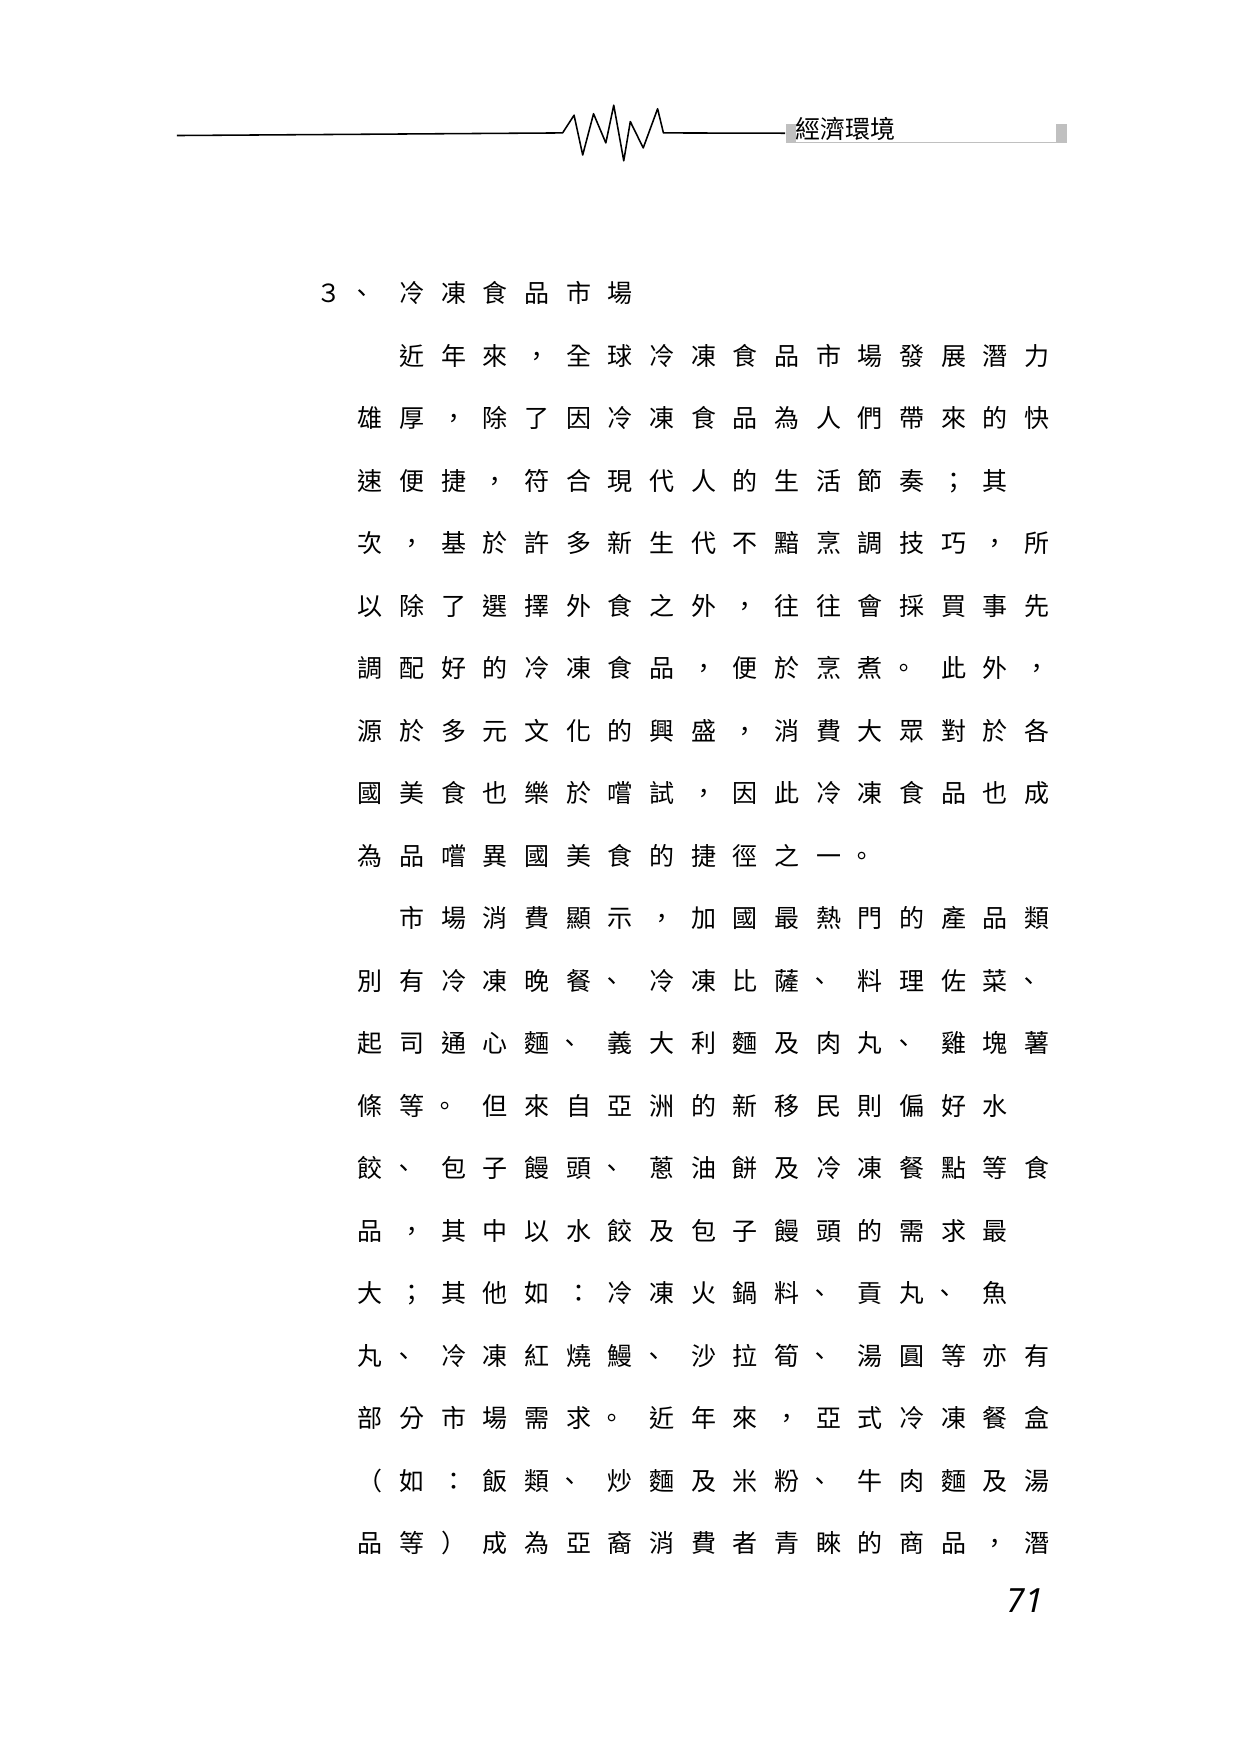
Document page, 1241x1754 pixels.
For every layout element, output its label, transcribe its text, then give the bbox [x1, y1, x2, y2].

text ３、冷凍食品市場 [281, 250, 1058, 313]
text 市場消費顯示，加國最熱門的產品類別有冷凍晚餐、冷凍比薩、料理佐菜、起司通心麵、義大利麵及肉丸、雞塊薯條等。但來自亞洲的新移民則偏好水餃、包子饅頭、蔥油餅及冷凍餐點等食品，其中以水餃及包子饅頭的需求最大；其他如：冷凍火鍋料、貢丸、魚丸、冷凍紅燒鰻、沙拉筍、湯圓等亦有部分市場需求。近年來，亞式冷凍餐盒（如：飯類、炒麵及米粉、牛肉麵及湯品等）成為亞裔消費者青睞的商品，潛 [330, 875, 1058, 1563]
text 近年來，全球冷凍食品市場發展潛力雄厚，除了因冷凍食品為人們帶來的快速便捷，符合現代人的生活節奏；其次，基於許多新生代不黯烹調技巧，所以除了選擇外食之外，往往會採買事先調配好的冷凍食品，便於烹煮。此外，源於多元文化的興盛，消費大眾對於各國美食也樂於嚐試，因此冷凍食品也成為品嚐異國美食的捷徑之一。 [330, 313, 1058, 875]
